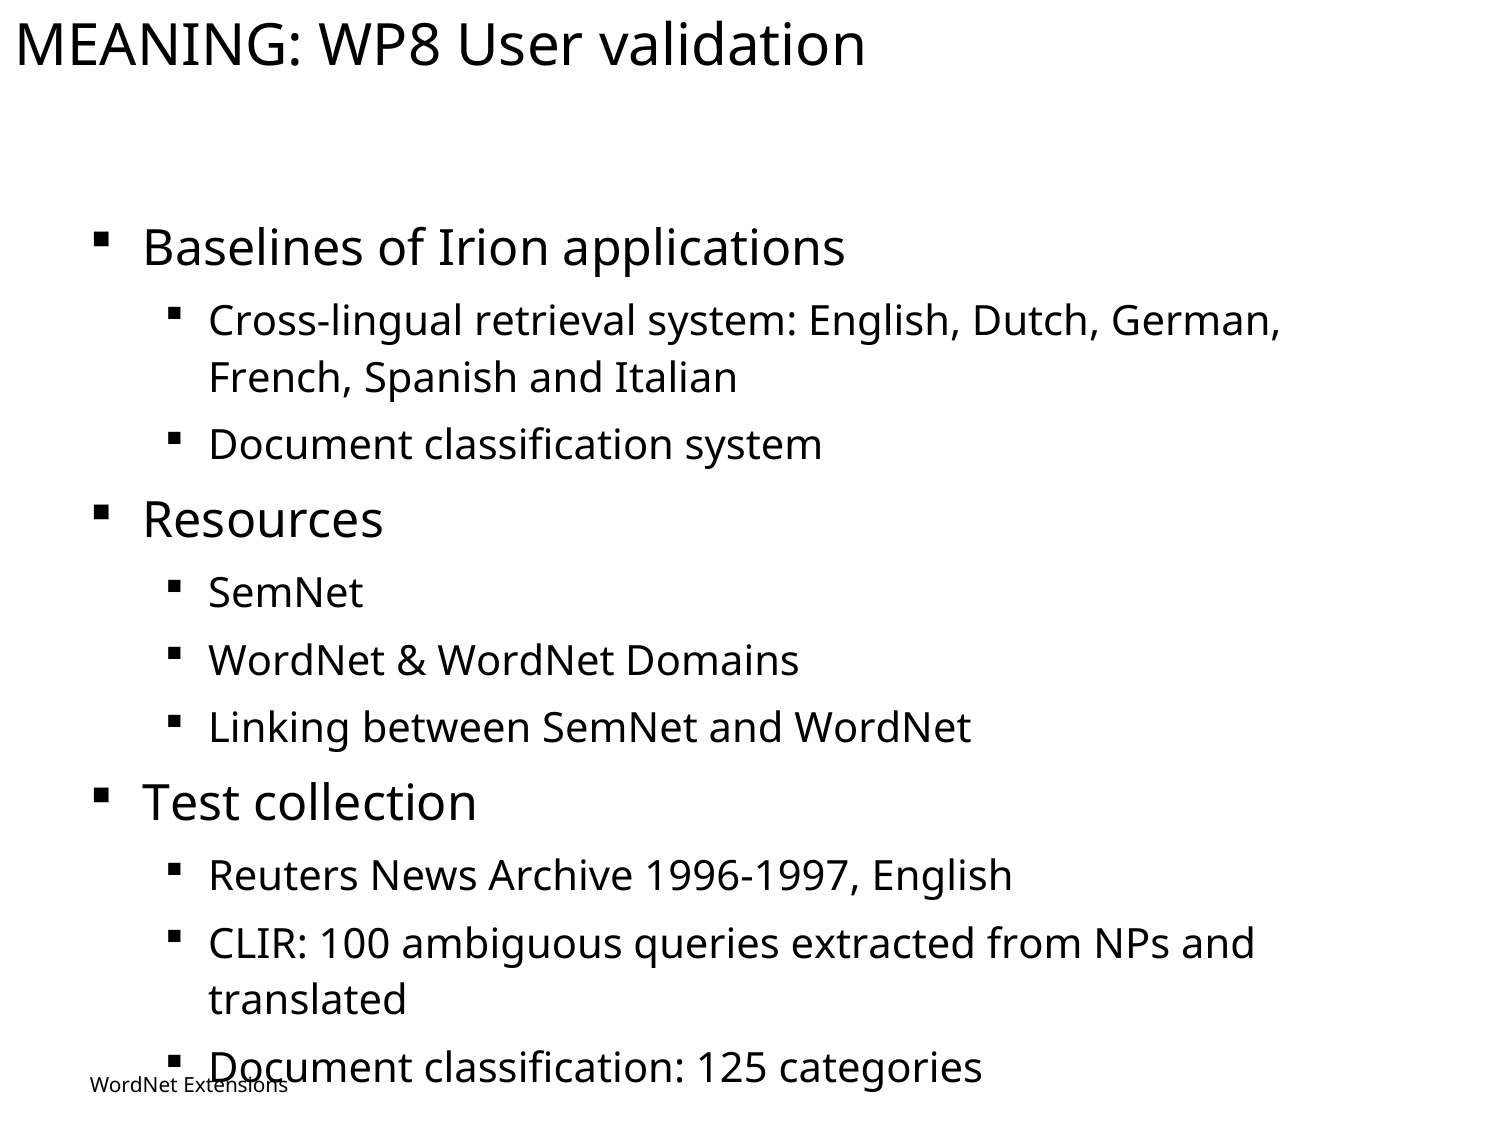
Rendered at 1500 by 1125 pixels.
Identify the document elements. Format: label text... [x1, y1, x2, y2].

list Baselines of Irion applications Cross-lingual retrieval system: English, Dutch, German, French, Spanish and Italian Document classification system Resources SemNet WordNet & WordNet Domains Linking between SemNet and WordNet Test collection Reuters News Archive 1996-1997, English CLIR: 100 ambiguous queries extracted from NPs and translated Document classification: 125 categories [75, 112, 1438, 1001]
title MEANING: WP8 User validation [0, 0, 1500, 86]
